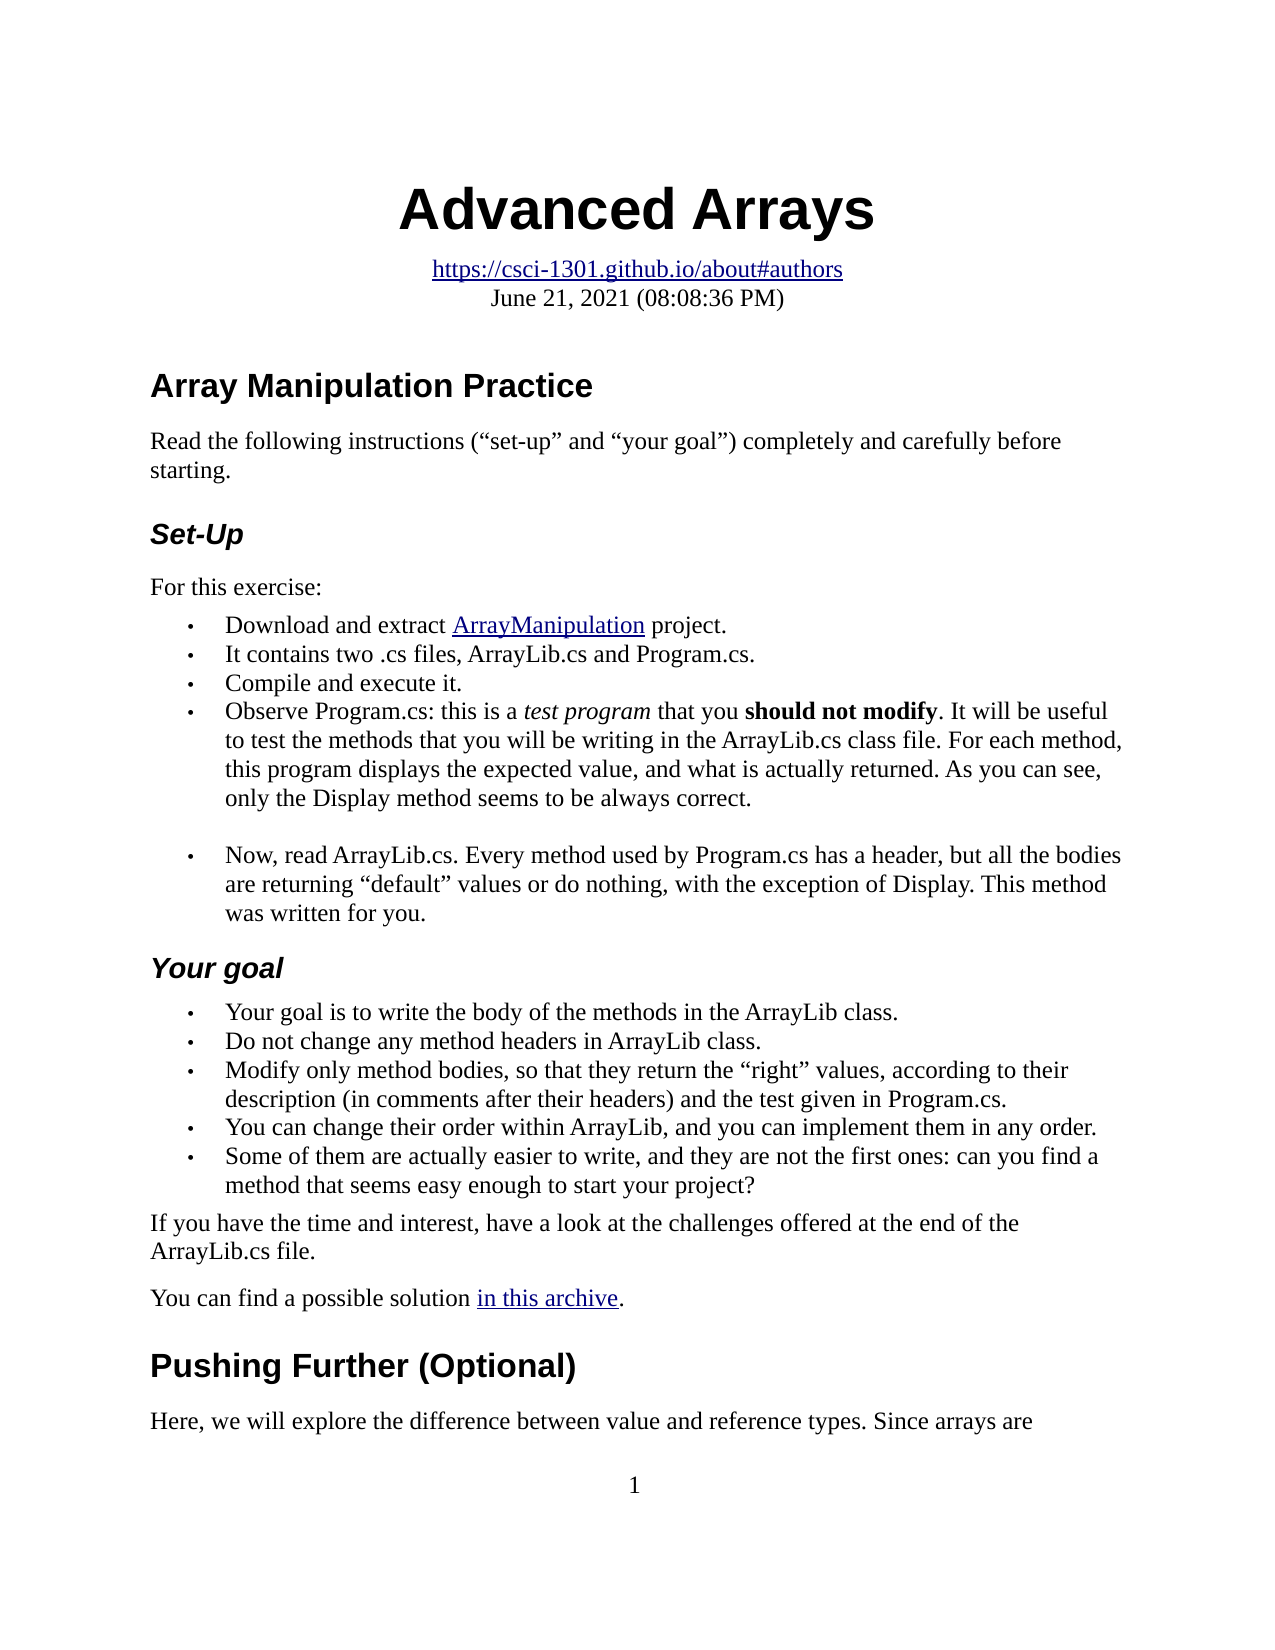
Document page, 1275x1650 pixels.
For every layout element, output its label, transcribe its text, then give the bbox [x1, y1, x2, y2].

list Now, read ArrayLib.cs. Every method used by Program.cs has a header, but all the bodies are returning “default” values or do nothing, with the exception of Display. This method was written for you. [187, 840, 1125, 926]
list Download and extract ArrayManipulation project. [187, 610, 1125, 639]
list Modify only method bodies, so that they return the “right” values, according to their description (in comments after their headers) and the test given in Program.cs. [187, 1055, 1125, 1112]
list Some of them are actually easier to write, and they are not the first ones: can you find a method that seems easy enough to start your project? [187, 1141, 1125, 1199]
subtitle Your goal [150, 951, 1125, 985]
list Compile and execute it. [187, 668, 1125, 696]
text Read the following instructions (“set-up” and “your goal”) completely and carefully before starting. [150, 426, 1125, 483]
text You can find a possible solution in this archive. [150, 1283, 1125, 1312]
subtitle Array Manipulation Practice [150, 366, 1125, 404]
list It contains two .cs files, ArrayLib.cs and Program.cs. [187, 639, 1125, 668]
subtitle Set-Up [150, 517, 1125, 551]
text June 21, 2021 (08:08:36 PM) [150, 283, 1125, 312]
text https://csci-1301.github.io/about#authors [150, 254, 1125, 283]
text If you have the time and interest, have a look at the challenges offered at the end of the ArrayLib.cs file. [150, 1208, 1125, 1265]
title Advanced Arrays [150, 175, 1125, 242]
text For this exercise: [150, 572, 1125, 601]
list Your goal is to write the body of the methods in the ArrayLib class. [187, 997, 1125, 1026]
text Here, we will explore the difference between value and reference types. Since arrays are [150, 1406, 1125, 1434]
subtitle Pushing Further (Optional) [150, 1346, 1125, 1384]
list Observe Program.cs: this is a test program that you should not modify. It will be useful to test the methods that you will be writing in the ArrayLib.cs class file. For each method, this program displays the expected value, and what is actually returned. As you can see, only the Display method seems to be always correct. [187, 696, 1125, 840]
list You can change their order within ArrayLib, and you can implement them in any order. [187, 1112, 1125, 1141]
list Do not change any method headers in ArrayLib class. [187, 1026, 1125, 1055]
